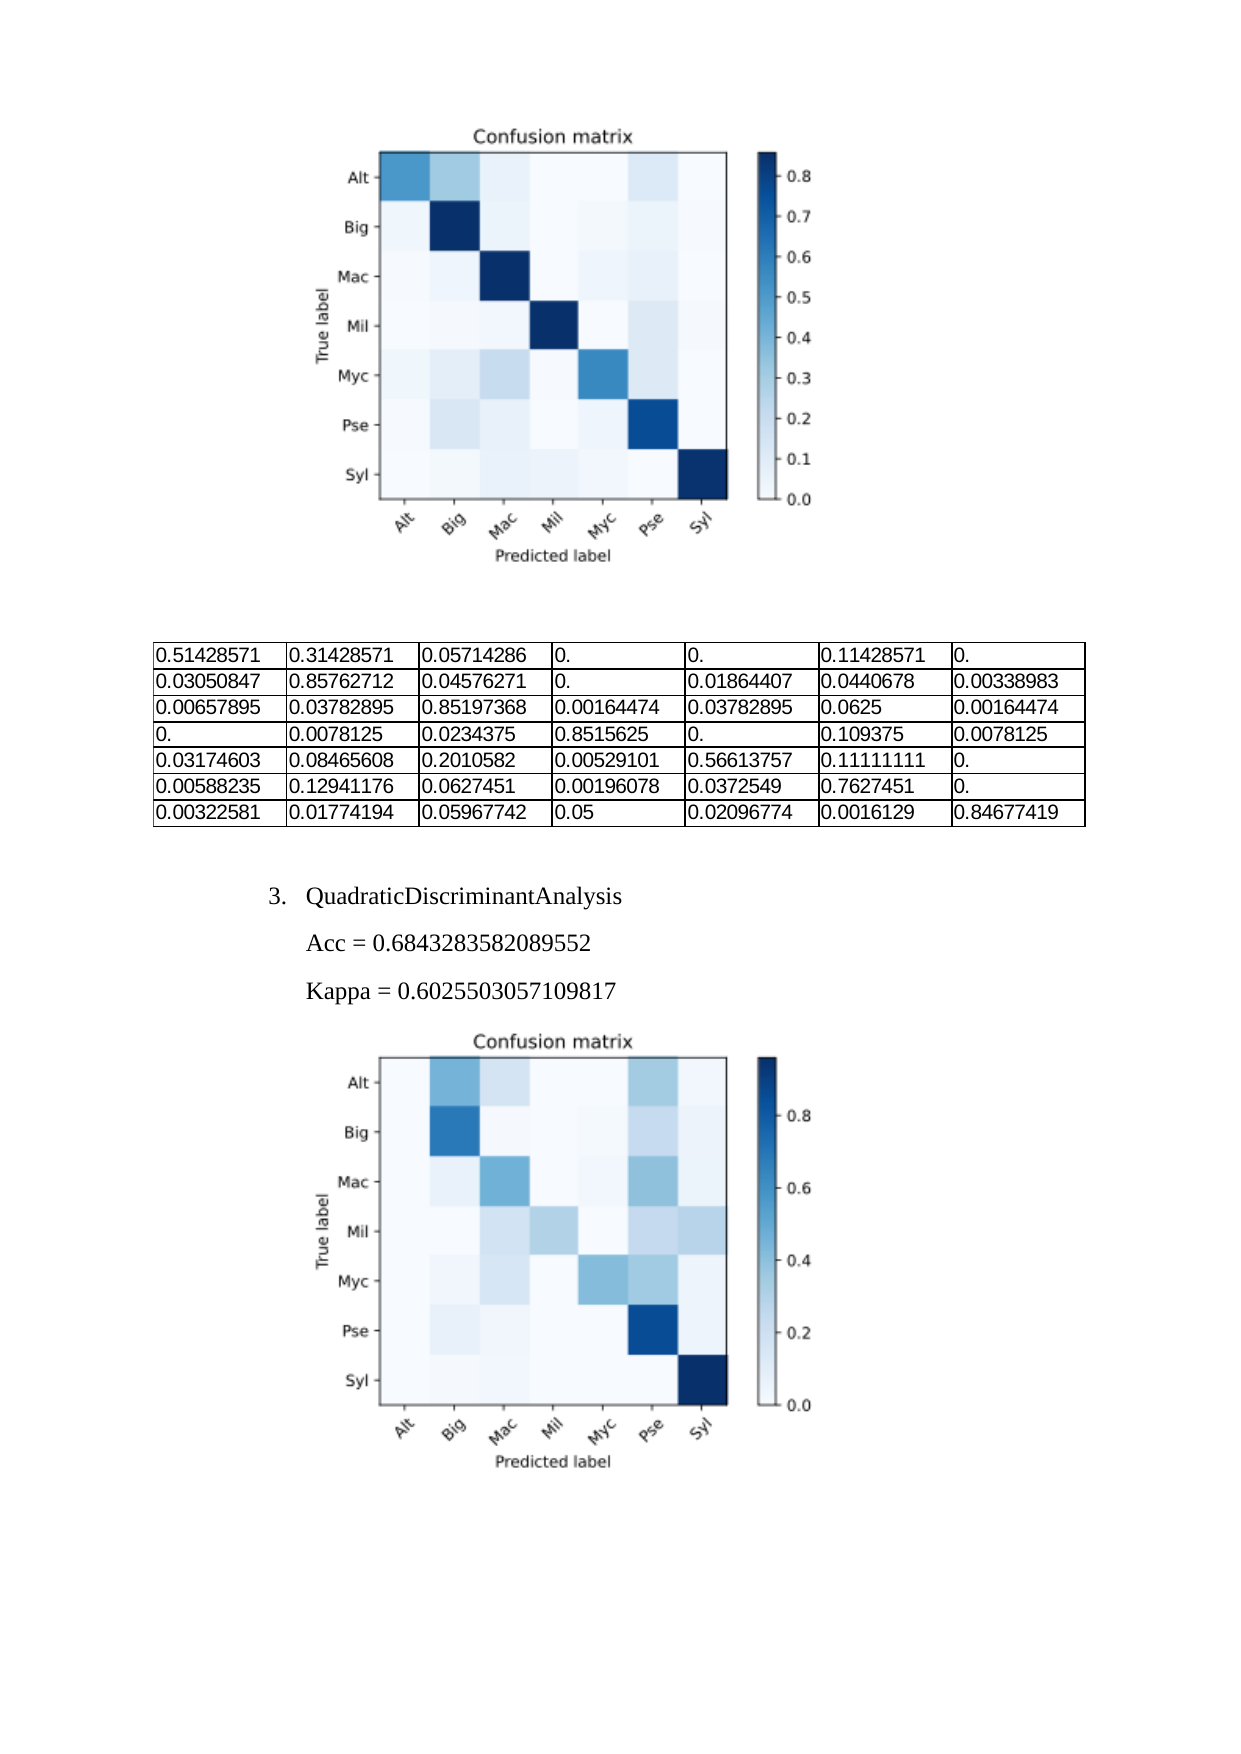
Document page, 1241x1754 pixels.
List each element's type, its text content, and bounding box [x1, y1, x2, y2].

list Kappa = 0.6025503057109817 [268, 976, 1122, 1005]
list QuadraticDiscriminantAnalysis [268, 881, 1122, 909]
picture [305, 1023, 823, 1482]
list Acc = 0.6843283582089552 [268, 928, 1122, 957]
picture [305, 118, 823, 576]
